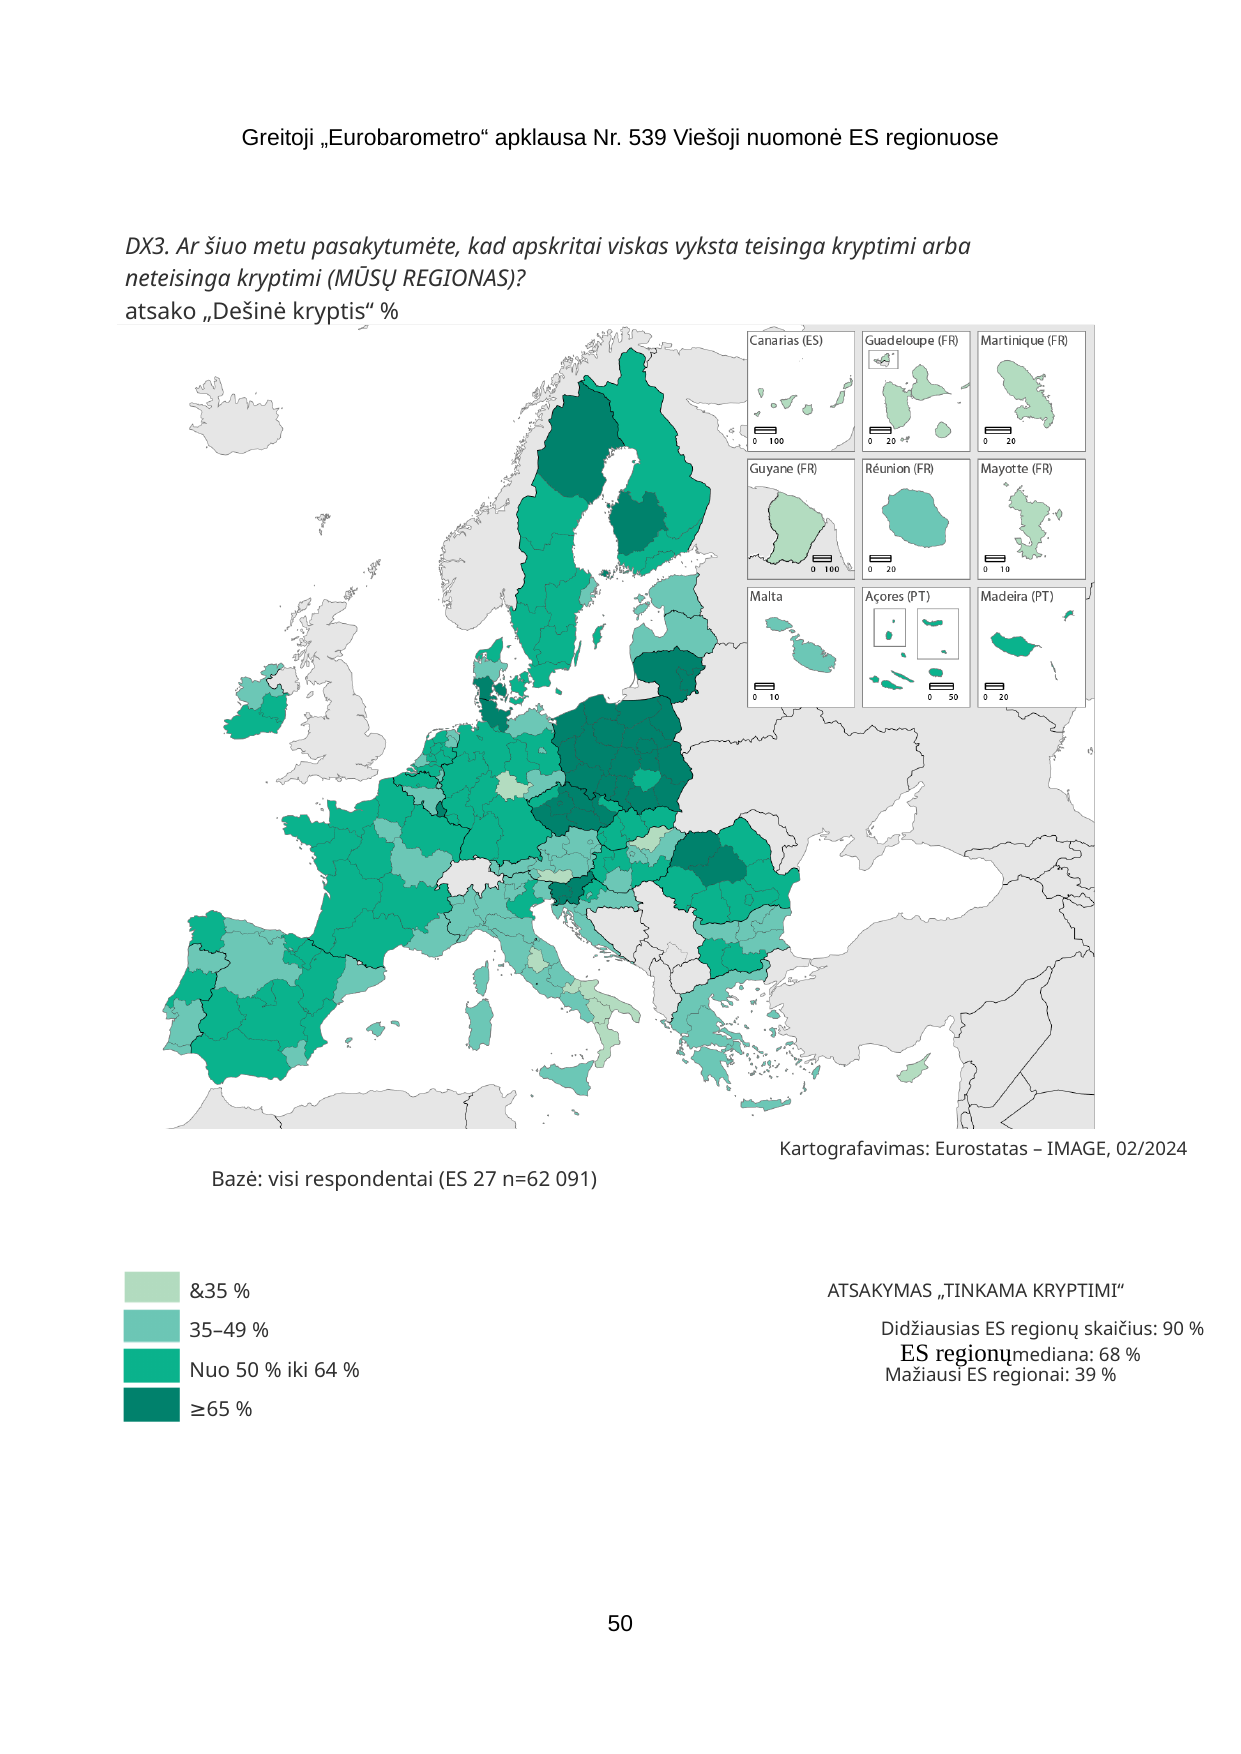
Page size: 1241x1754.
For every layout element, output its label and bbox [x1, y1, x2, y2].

picture [124, 1388, 179, 1421]
picture [124, 1310, 179, 1343]
picture [117, 321, 1098, 1129]
picture [125, 1272, 179, 1303]
picture [124, 1349, 179, 1382]
